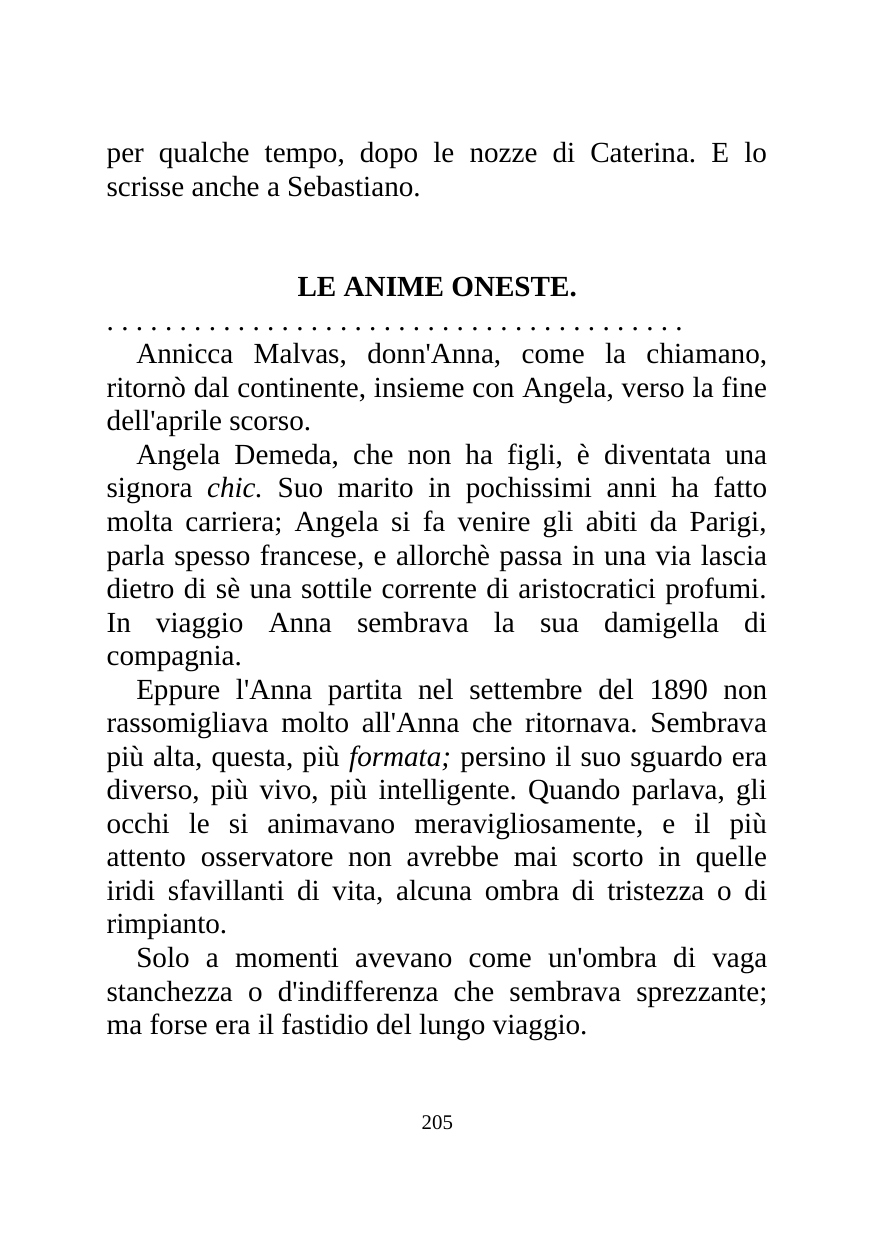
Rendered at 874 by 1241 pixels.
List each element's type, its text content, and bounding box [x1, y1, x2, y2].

text Eppure l'Anna partita nel settembre del 1890 non rassomigliava molto all'Anna che ritornava. Sembrava più alta, questa, più formata; persino il suo sguardo era diverso, più vivo, più intelligente. Quando parlava, gli occhi le si animavano meravigliosamente, e il più attento osservatore non avrebbe mai scorto in quelle iridi sfavillanti di vita, alcuna ombra di tristezza o di rimpianto. [106, 672, 768, 940]
text . . . . . . . . . . . . . . . . . . . . . . . . . . . . . . . . . . . . . . . . [106, 303, 768, 336]
text LE ANIME ONESTE. [106, 269, 768, 303]
text Angela Demeda, che non ha figli, è diventata una signora chic. Suo marito in pochissimi anni ha fatto molta carriera; Angela si fa venire gli abiti da Parigi, parla spesso francese, e allorchè passa in una via lascia dietro di sè una sottile corrente di aristocratici profumi. In viaggio Anna sembrava la sua damigella di compagnia. [106, 437, 768, 672]
text Annicca Malvas, donn'Anna, come la chiamano, ritornò dal continente, insieme con Angela, verso la fine dell'aprile scorso. [106, 336, 768, 437]
text Solo a momenti avevano come un'ombra di vaga stanchezza o d'indifferenza che sembrava sprezzante; ma forse era il fastidio del lungo viaggio. [106, 940, 768, 1041]
text per qualche tempo, dopo le nozze di Caterina. E lo scrisse anche a Sebastiano. [106, 135, 768, 202]
